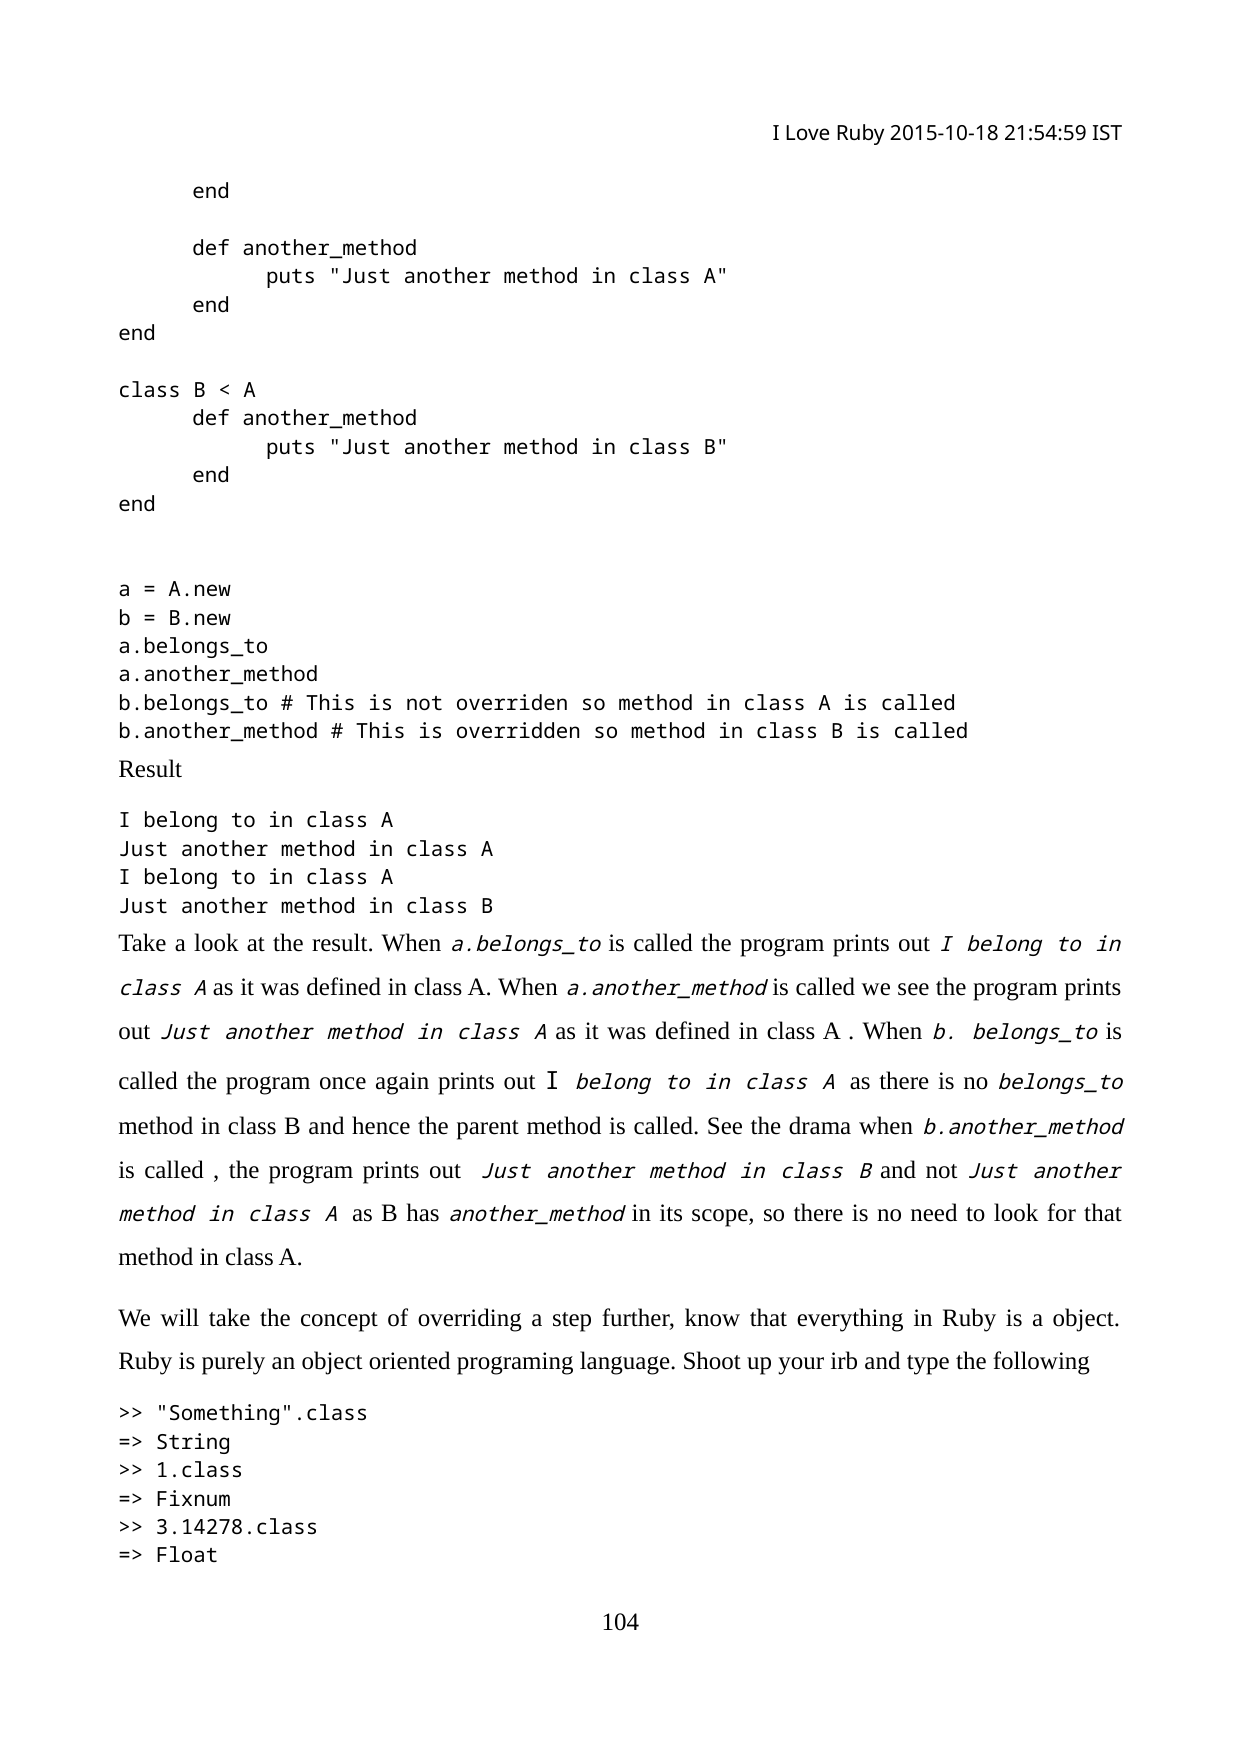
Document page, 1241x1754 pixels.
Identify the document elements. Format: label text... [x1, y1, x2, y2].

text => String [118, 1427, 1122, 1455]
text Result [118, 754, 1122, 782]
text Take a look at the result. When a.belongs_to is called the program prints out I belong to in class A as it was defined in class A. When a.another_method is called we see the program prints out Just another method in class A as it was defined in class A . When b. belongs_to is called the program once again prints out I belong to in class A as there is no belongs_to method in class B and hence the parent method is called. See the drama when b.another_method is called , the program prints out Just another method in class B and not Just another method in class A as B has another_method in its scope, so there is no need to look for that method in class A. [118, 928, 1122, 1271]
text b = B.new [118, 603, 1122, 631]
text => Float [118, 1541, 1122, 1569]
text end [118, 318, 1122, 347]
text end [118, 460, 1122, 489]
text >> "Something".class [118, 1398, 1122, 1427]
text Just another method in class A [118, 834, 1122, 862]
text end [118, 176, 1122, 204]
text I belong to in class A [118, 862, 1122, 891]
text We will take the concept of overriding a step further, know that everything in Ruby is a object. Ruby is purely an object oriented programing language. Shoot up your irb and type the following [118, 1303, 1122, 1375]
text def another_method [118, 403, 1122, 432]
text Just another method in class B [118, 891, 1122, 919]
text puts "Just another method in class A" [118, 261, 1122, 290]
text class B < A [118, 375, 1122, 403]
text a.belongs_to [118, 631, 1122, 659]
text >> 3.14278.class [118, 1512, 1122, 1541]
text def another_method [118, 233, 1122, 261]
text b.belongs_to # This is not overriden so method in class A is called [118, 688, 1122, 716]
text a.another_method [118, 659, 1122, 688]
text => Fixnum [118, 1484, 1122, 1512]
text >> 1.class [118, 1455, 1122, 1484]
text b.another_method # This is overridden so method in class B is called [118, 716, 1122, 745]
text a = A.new [118, 574, 1122, 603]
text end [118, 489, 1122, 517]
text I belong to in class A [118, 806, 1122, 834]
text end [118, 290, 1122, 318]
text puts "Just another method in class B" [118, 432, 1122, 460]
